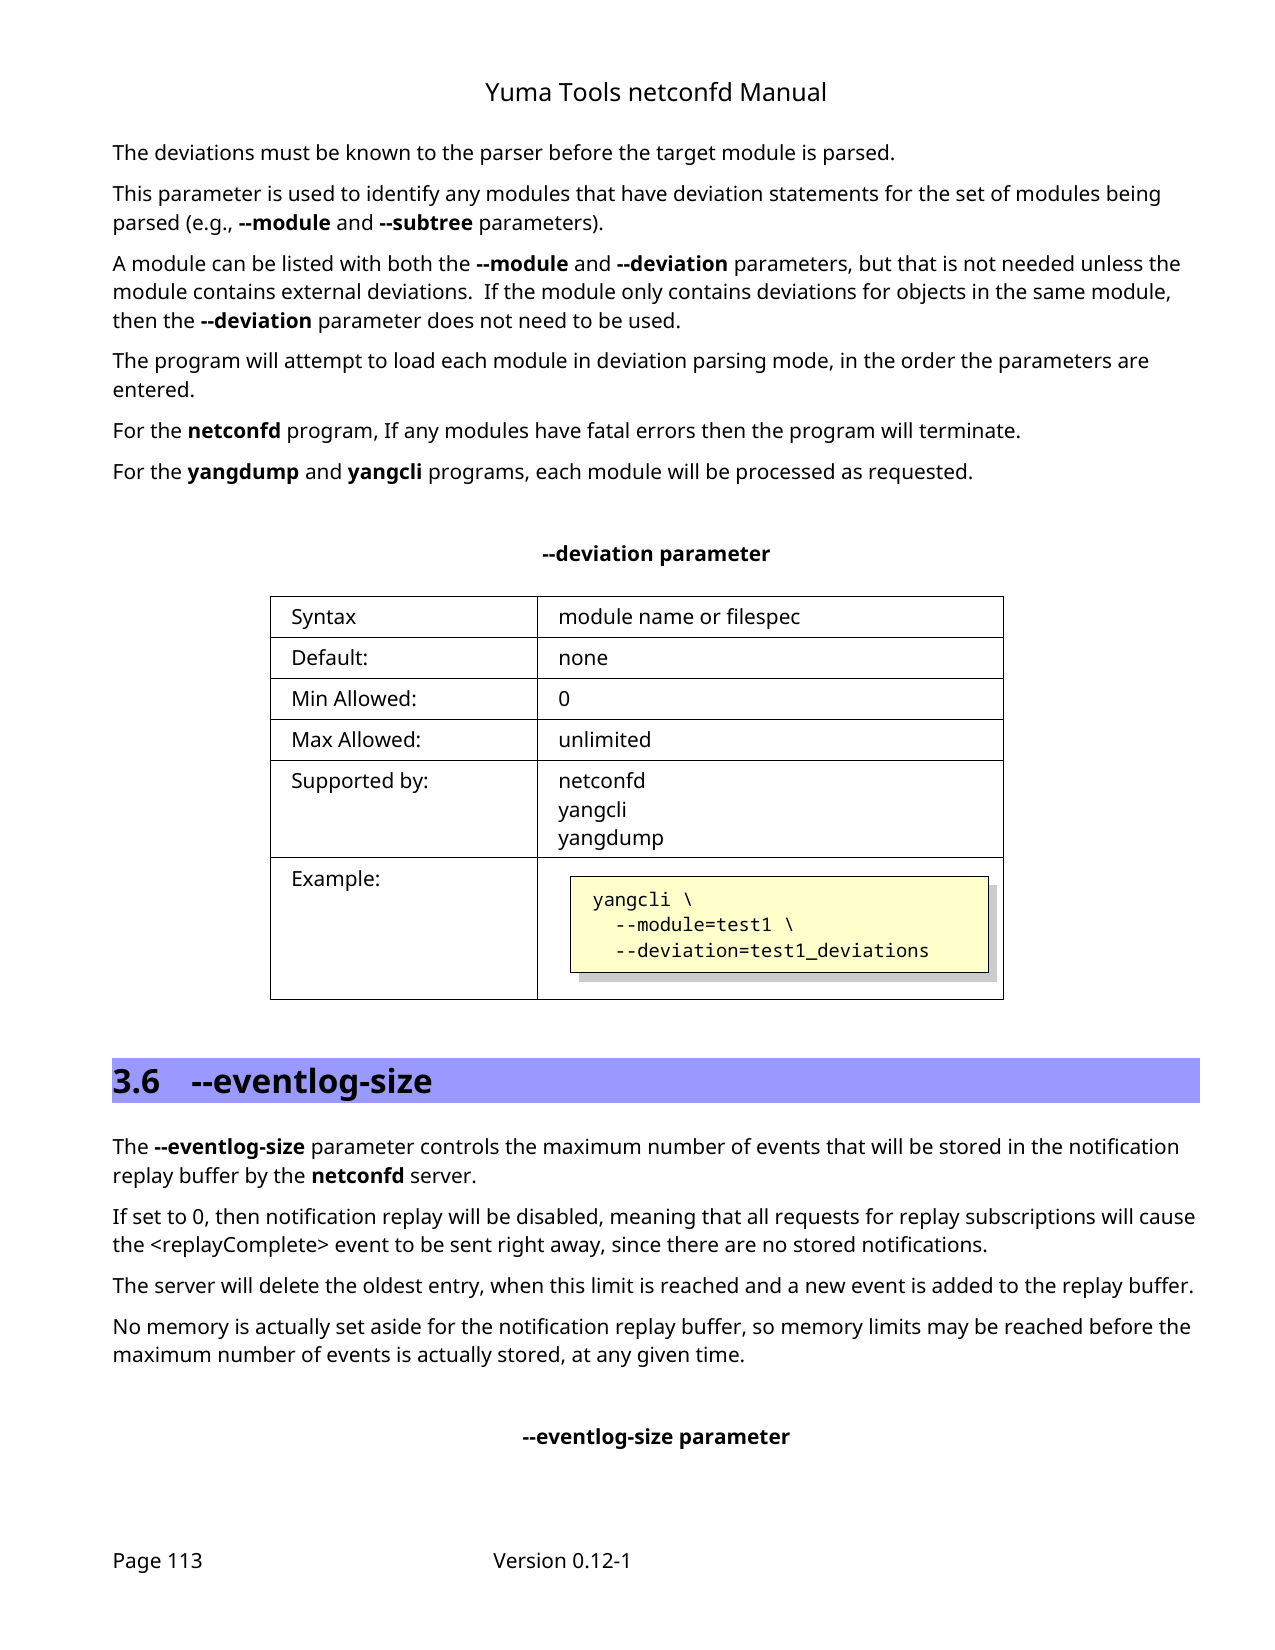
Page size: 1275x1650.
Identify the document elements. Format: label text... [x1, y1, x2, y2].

table_cell Max Allowed: [271, 720, 537, 759]
subtitle --eventlog-size parameter [127, 1422, 1185, 1451]
text If set to 0, then notification replay will be disabled, meaning that all requests for replay subscriptions will cause the <replayComplete> event to be sent right away, since there are no stored notifications. [112, 1202, 1200, 1259]
table_cell Min Allowed: [271, 679, 537, 718]
table_cell Example: [271, 858, 537, 999]
text The --eventlog-size parameter controls the maximum number of events that will be stored in the notification replay buffer by the netconfd server. [112, 1132, 1200, 1189]
text The deviations must be known to the parser before the target module is parsed. [112, 138, 1200, 167]
text For the yangdump and yangcli programs, each module will be processed as requested. [112, 457, 1200, 485]
table_cell netconfd yangcli yangdump [538, 761, 1003, 857]
table_cell Supported by: [271, 761, 537, 857]
table_header Syntax [271, 597, 537, 637]
text The program will attempt to load each module in deviation parsing mode, in the order the parameters are entered. [112, 347, 1200, 403]
table_cell 0 [538, 679, 1003, 718]
subtitle --deviation parameter [127, 539, 1185, 567]
text This parameter is used to identify any modules that have deviation statements for the set of modules being parsed (e.g., --module and --subtree parameters). [112, 179, 1200, 236]
table_cell unlimited [538, 720, 1003, 759]
text The server will delete the oldest entry, when this limit is reached and a new event is added to the replay buffer. [112, 1271, 1200, 1300]
text For the netconfd program, If any modules have fatal errors then the program will terminate. [112, 416, 1200, 444]
subtitle --eventlog-size [112, 1058, 1200, 1103]
text No memory is actually set aside for the notification replay buffer, so memory limits may be reached before the maximum number of events is actually stored, at any given time. [112, 1312, 1200, 1369]
table_cell none [538, 638, 1003, 678]
table_header module name or filespec [538, 597, 1003, 637]
text A module can be listed with both the --module and --deviation parameters, but that is not needed unless the module contains external deviations. If the module only contains deviations for objects in the same module, then the --deviation parameter does not need to be used. [112, 249, 1200, 334]
table_cell yangcli \ --module=test1 \ --deviation=test1_deviations [538, 858, 1003, 999]
table_cell Default: [271, 638, 537, 678]
